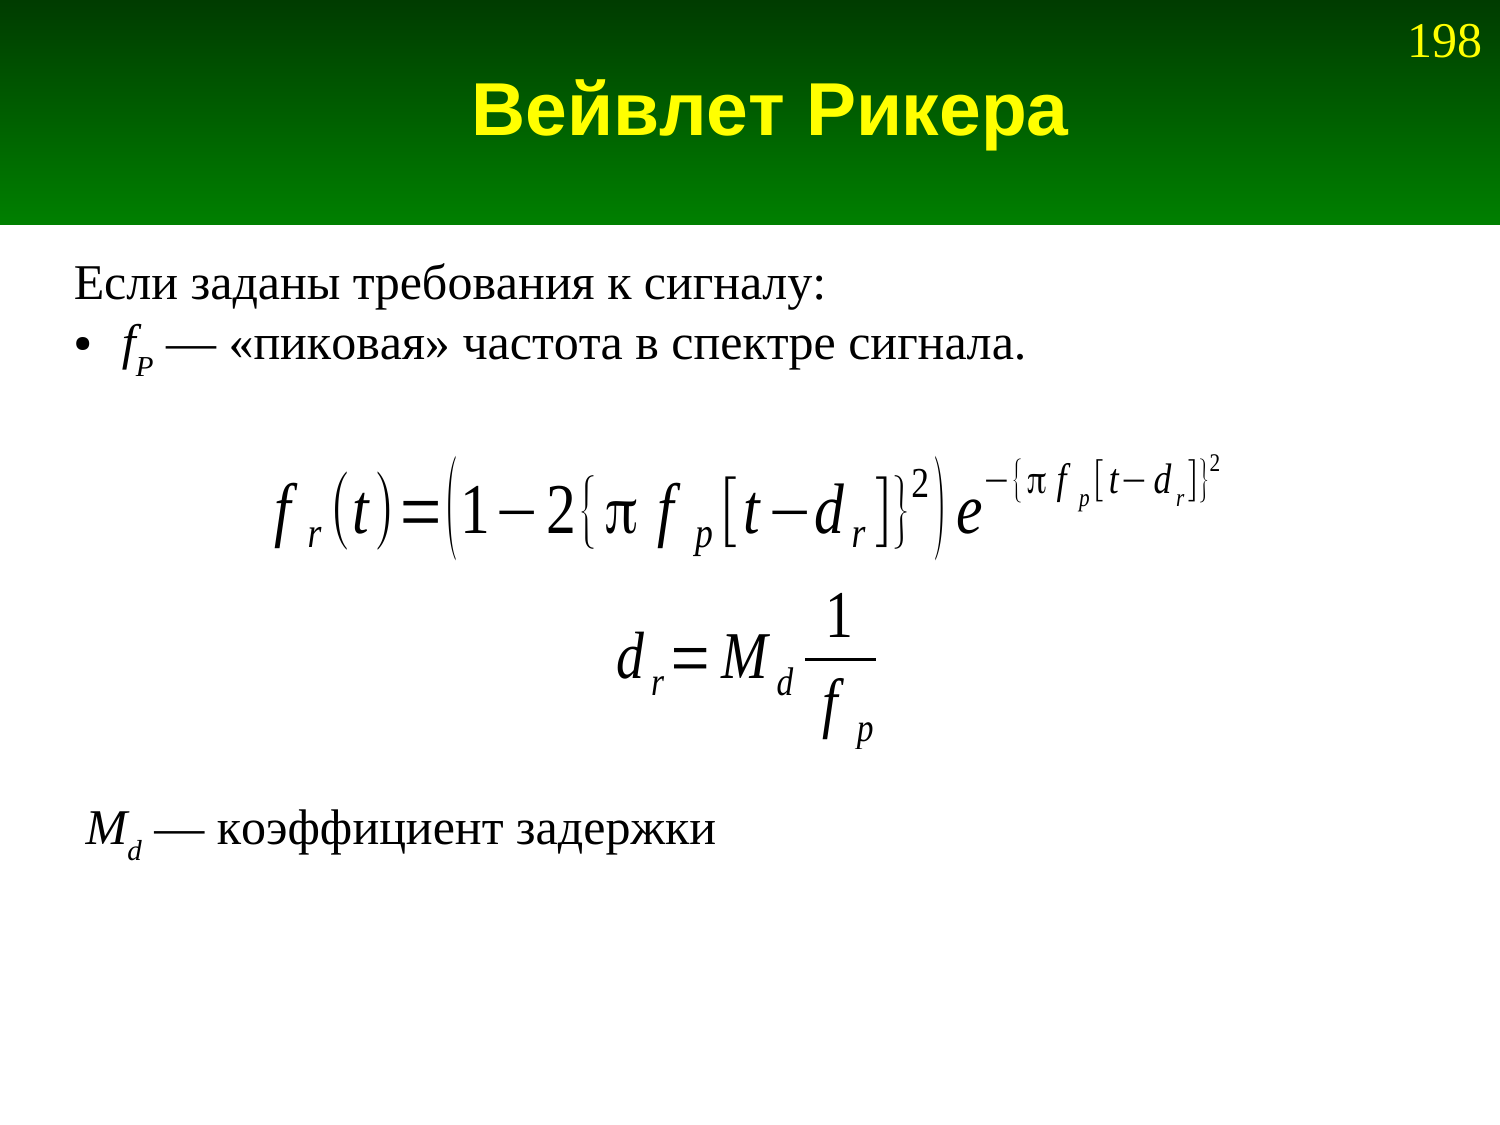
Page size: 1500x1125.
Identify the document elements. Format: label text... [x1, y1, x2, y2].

text_box Если заданы требования к сигналу: fP — «пиковая» частота в спектре сигнала. [59, 242, 1453, 679]
text_box Md — коэффициент задержки [70, 786, 732, 875]
chart [602, 578, 893, 749]
chart [248, 448, 1237, 564]
title Вейвлет Рикера [100, 7, 1441, 204]
